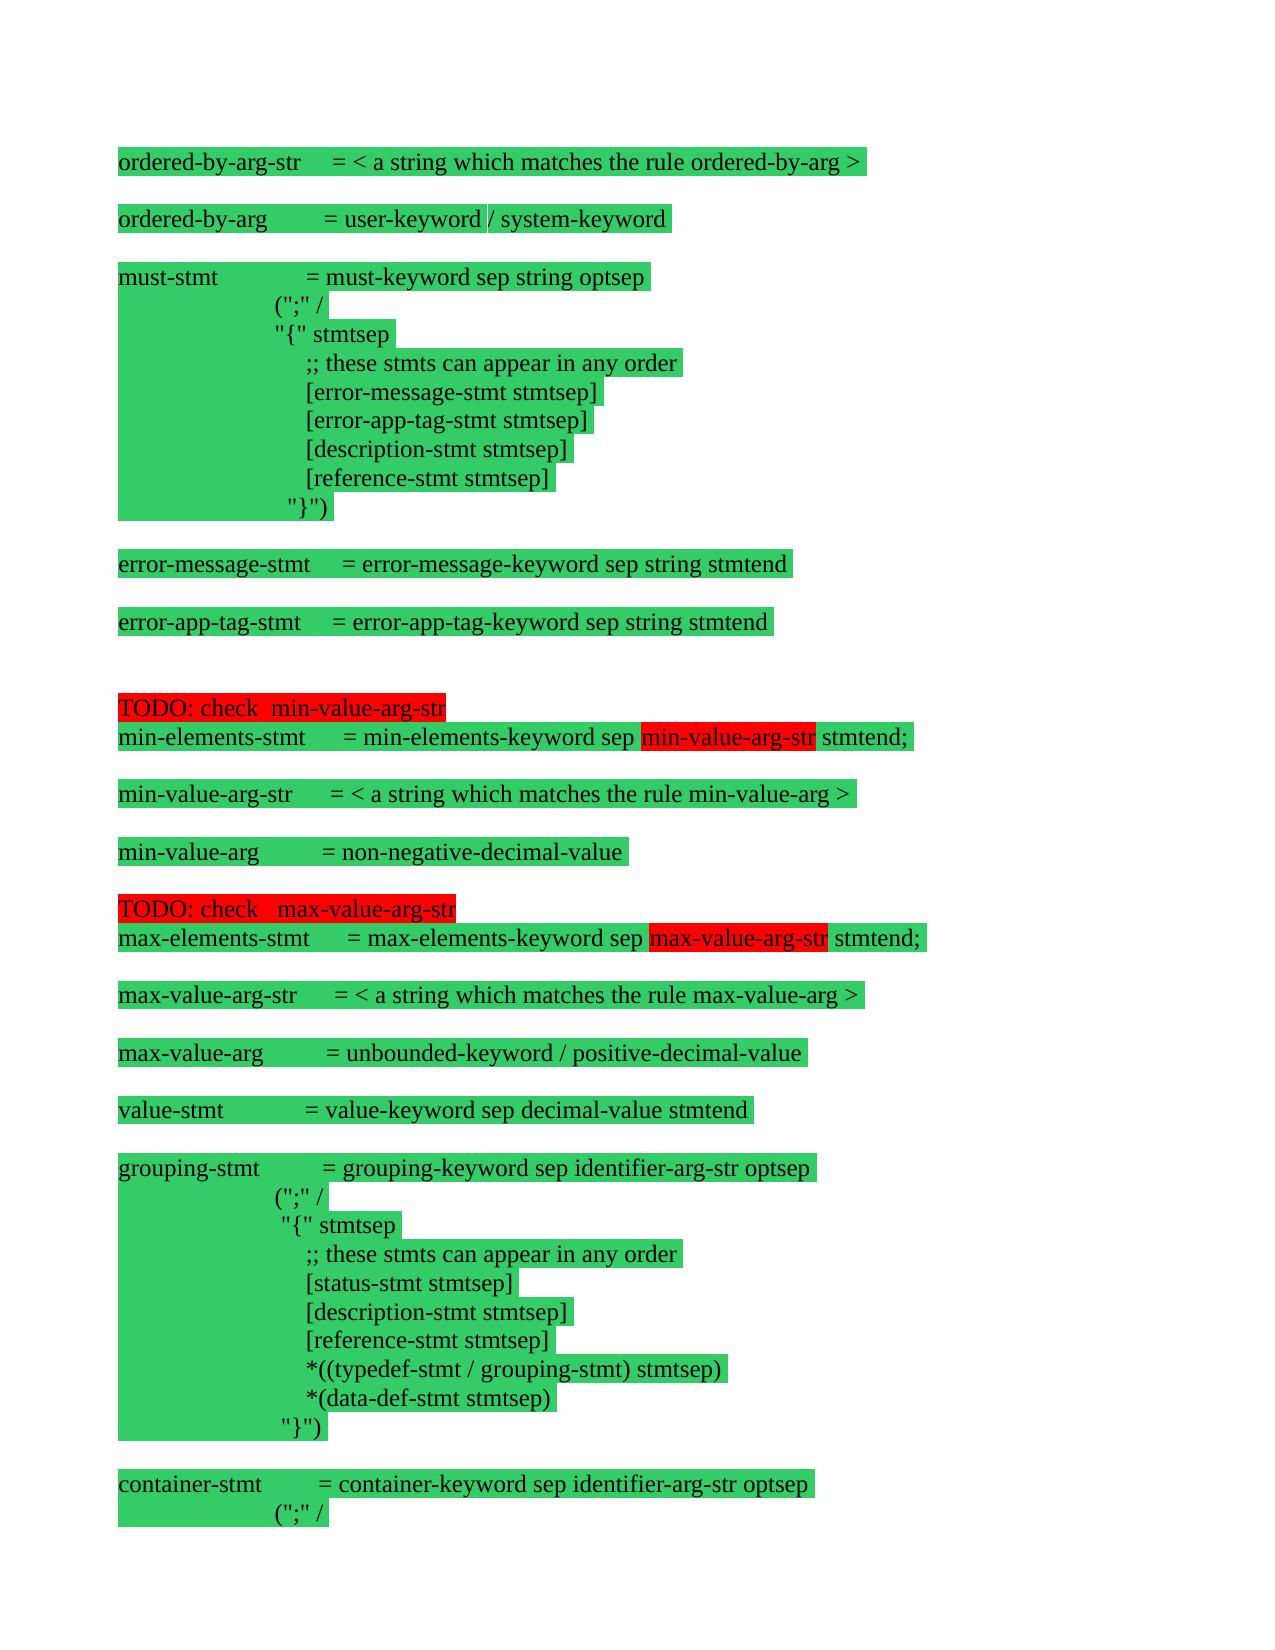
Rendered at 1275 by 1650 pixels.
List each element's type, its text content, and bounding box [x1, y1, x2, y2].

text [reference-stmt stmtsep] [118, 1326, 1157, 1354]
text ;; these stmts can appear in any order [118, 348, 1157, 377]
text "{" stmtsep [118, 1211, 1157, 1239]
text [description-stmt stmtsep] [118, 434, 1157, 463]
text max-value-arg-str = < a string which matches the rule max-value-arg > [118, 981, 1157, 1009]
text ;; these stmts can appear in any order [118, 1239, 1157, 1268]
text value-stmt = value-keyword sep decimal-value stmtend [118, 1096, 1157, 1124]
text (";" / [118, 1498, 1157, 1527]
text ordered-by-arg = user-keyword / system-keyword [118, 204, 1157, 233]
text error-message-stmt = error-message-keyword sep string stmtend [118, 549, 1157, 578]
text TODO: check min-value-arg-str [118, 693, 1157, 722]
text [error-app-tag-stmt stmtsep] [118, 406, 1157, 434]
text (";" / [118, 1182, 1157, 1211]
text max-elements-stmt = max-elements-keyword sep max-value-arg-str stmtend; [118, 923, 1157, 952]
text max-value-arg = unbounded-keyword / positive-decimal-value [118, 1038, 1157, 1067]
text ordered-by-arg-str = < a string which matches the rule ordered-by-arg > [118, 147, 1157, 176]
text "}") [118, 492, 1157, 521]
text min-value-arg = non-negative-decimal-value [118, 837, 1157, 866]
text container-stmt = container-keyword sep identifier-arg-str optsep [118, 1469, 1157, 1498]
text TODO: check max-value-arg-str [118, 894, 1157, 923]
text error-app-tag-stmt = error-app-tag-keyword sep string stmtend [118, 607, 1157, 636]
text [reference-stmt stmtsep] [118, 463, 1157, 492]
text *(data-def-stmt stmtsep) [118, 1383, 1157, 1412]
text (";" / [118, 291, 1157, 319]
text "}") [118, 1412, 1157, 1441]
text min-elements-stmt = min-elements-keyword sep min-value-arg-str stmtend; [118, 722, 1157, 751]
text *((typedef-stmt / grouping-stmt) stmtsep) [118, 1354, 1157, 1383]
text [description-stmt stmtsep] [118, 1297, 1157, 1326]
text [error-message-stmt stmtsep] [118, 377, 1157, 406]
text must-stmt = must-keyword sep string optsep [118, 262, 1157, 291]
text [status-stmt stmtsep] [118, 1268, 1157, 1297]
text grouping-stmt = grouping-keyword sep identifier-arg-str optsep [118, 1153, 1157, 1182]
text min-value-arg-str = < a string which matches the rule min-value-arg > [118, 779, 1157, 808]
text "{" stmtsep [118, 319, 1157, 348]
